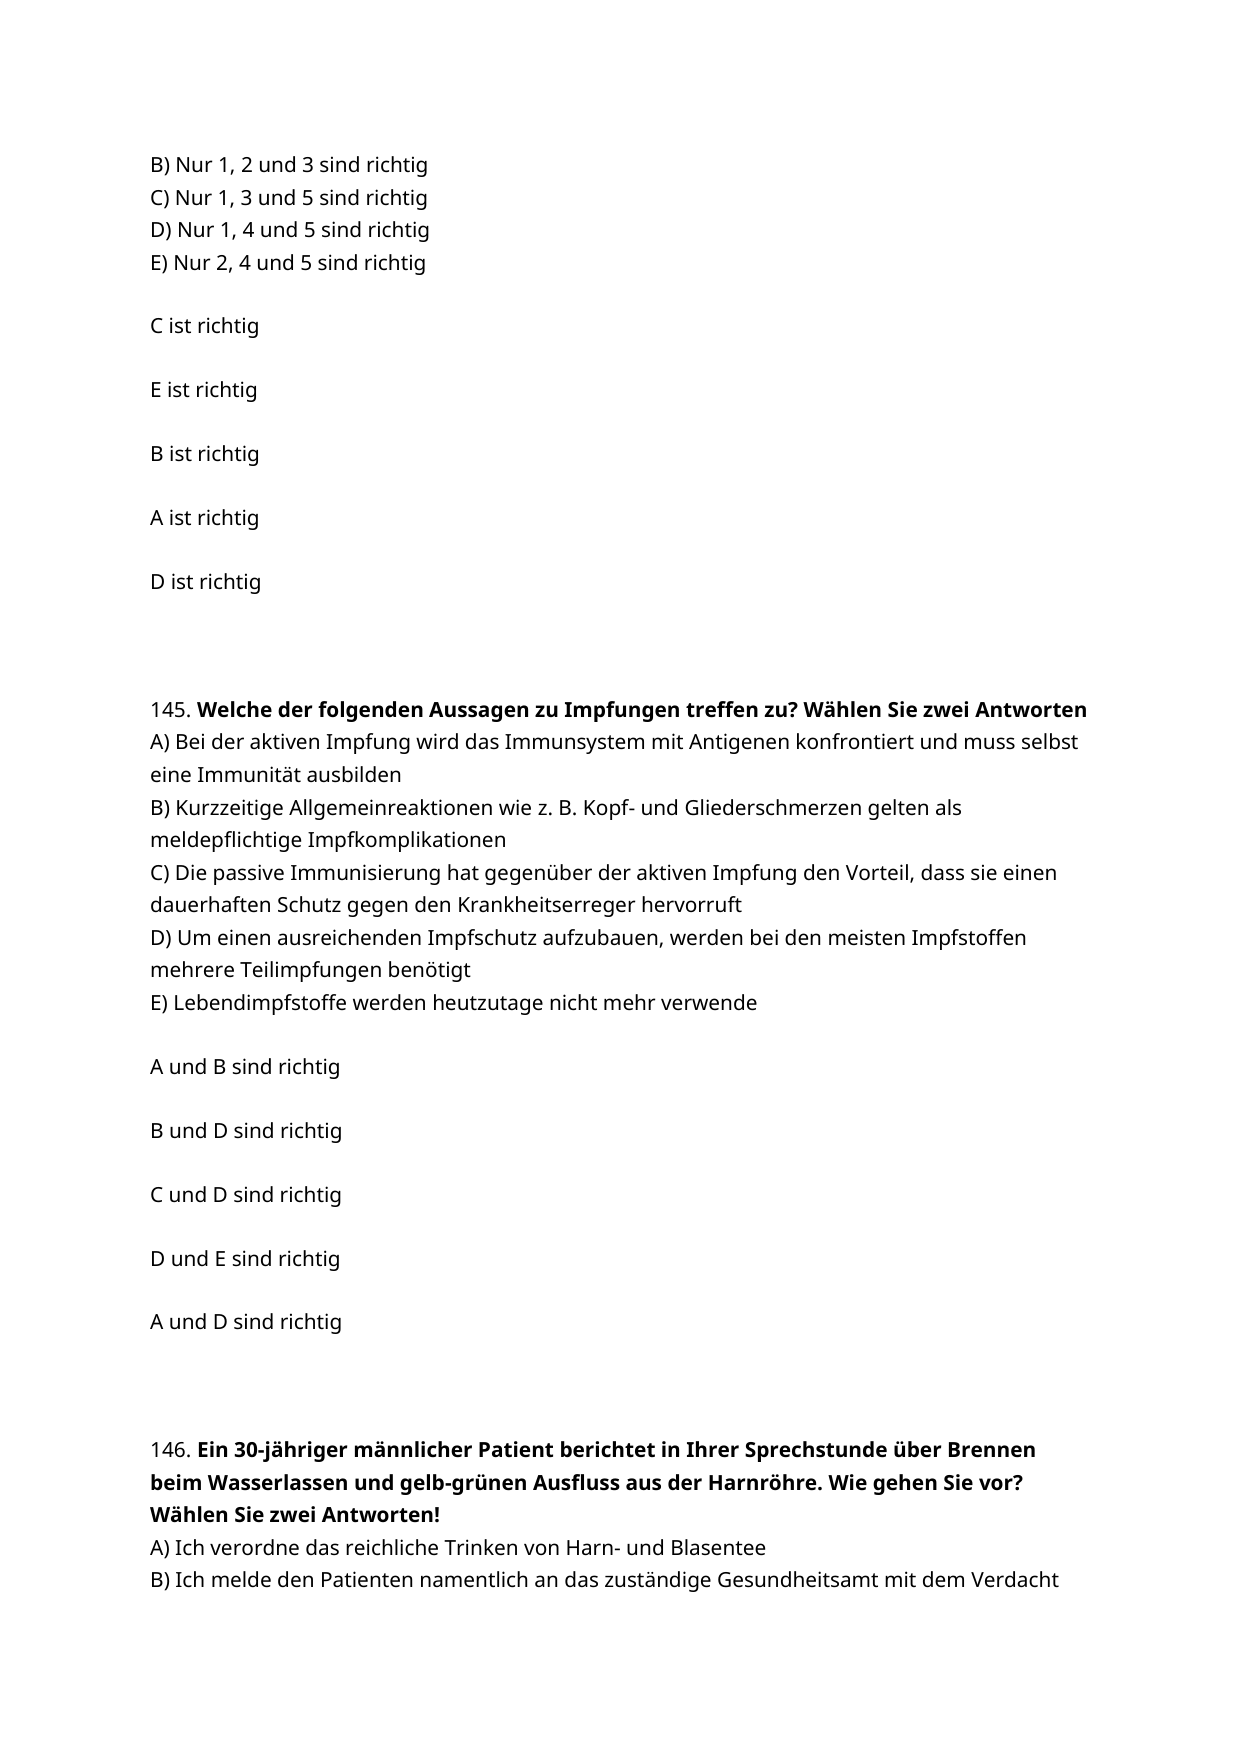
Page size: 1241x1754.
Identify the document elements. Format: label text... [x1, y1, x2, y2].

text B ist richtig [150, 439, 1090, 468]
text E ist richtig [150, 376, 1090, 404]
text D und E sind richtig [150, 1244, 1090, 1272]
text 145. Welche der folgenden Aussagen zu Impfungen treffen zu? Wählen Sie zwei Antworten A) Bei der aktiven Impfung wird das Immunsystem mit Antigenen konfrontiert und muss selbst eine Immunität ausbilden B) Kurzzeitige Allgemeinreaktionen wie z. B. Kopf- und Gliederschmerzen gelten als meldepflichtige Impfkomplikationen C) Die passive Immunisierung hat gegenüber der aktiven Impfung den Vorteil, dass sie einen dauerhaften Schutz gegen den Krankheitserreger hervorruft D) Um einen ausreichenden Impfschutz aufzubauen, werden bei den meisten Impfstoffen mehrere Teilimpfungen benötigt E) Lebendimpfstoffe werden heutzutage nicht mehr verwende [150, 695, 1090, 1017]
text A und B sind richtig [150, 1052, 1090, 1081]
text B) Nur 1, 2 und 3 sind richtig C) Nur 1, 3 und 5 sind richtig D) Nur 1, 4 und 5 sind richtig E) Nur 2, 4 und 5 sind richtig [150, 150, 1090, 276]
text A ist richtig [150, 503, 1090, 532]
text 146. Ein 30-jähriger männlicher Patient berichtet in Ihrer Sprechstunde über Brennen beim Wasserlassen und gelb-grünen Ausfluss aus der Harnröhre. Wie gehen Sie vor? Wählen Sie zwei Antworten! A) Ich verordne das reichliche Trinken von Harn- und Blasentee B) Ich melde den Patienten namentlich an das zuständige Gesundheitsamt mit dem Verdacht [150, 1435, 1090, 1594]
text C ist richtig [150, 312, 1090, 340]
text B und D sind richtig [150, 1116, 1090, 1144]
text C und D sind richtig [150, 1180, 1090, 1208]
text D ist richtig [150, 567, 1090, 596]
text A und D sind richtig [150, 1307, 1090, 1336]
